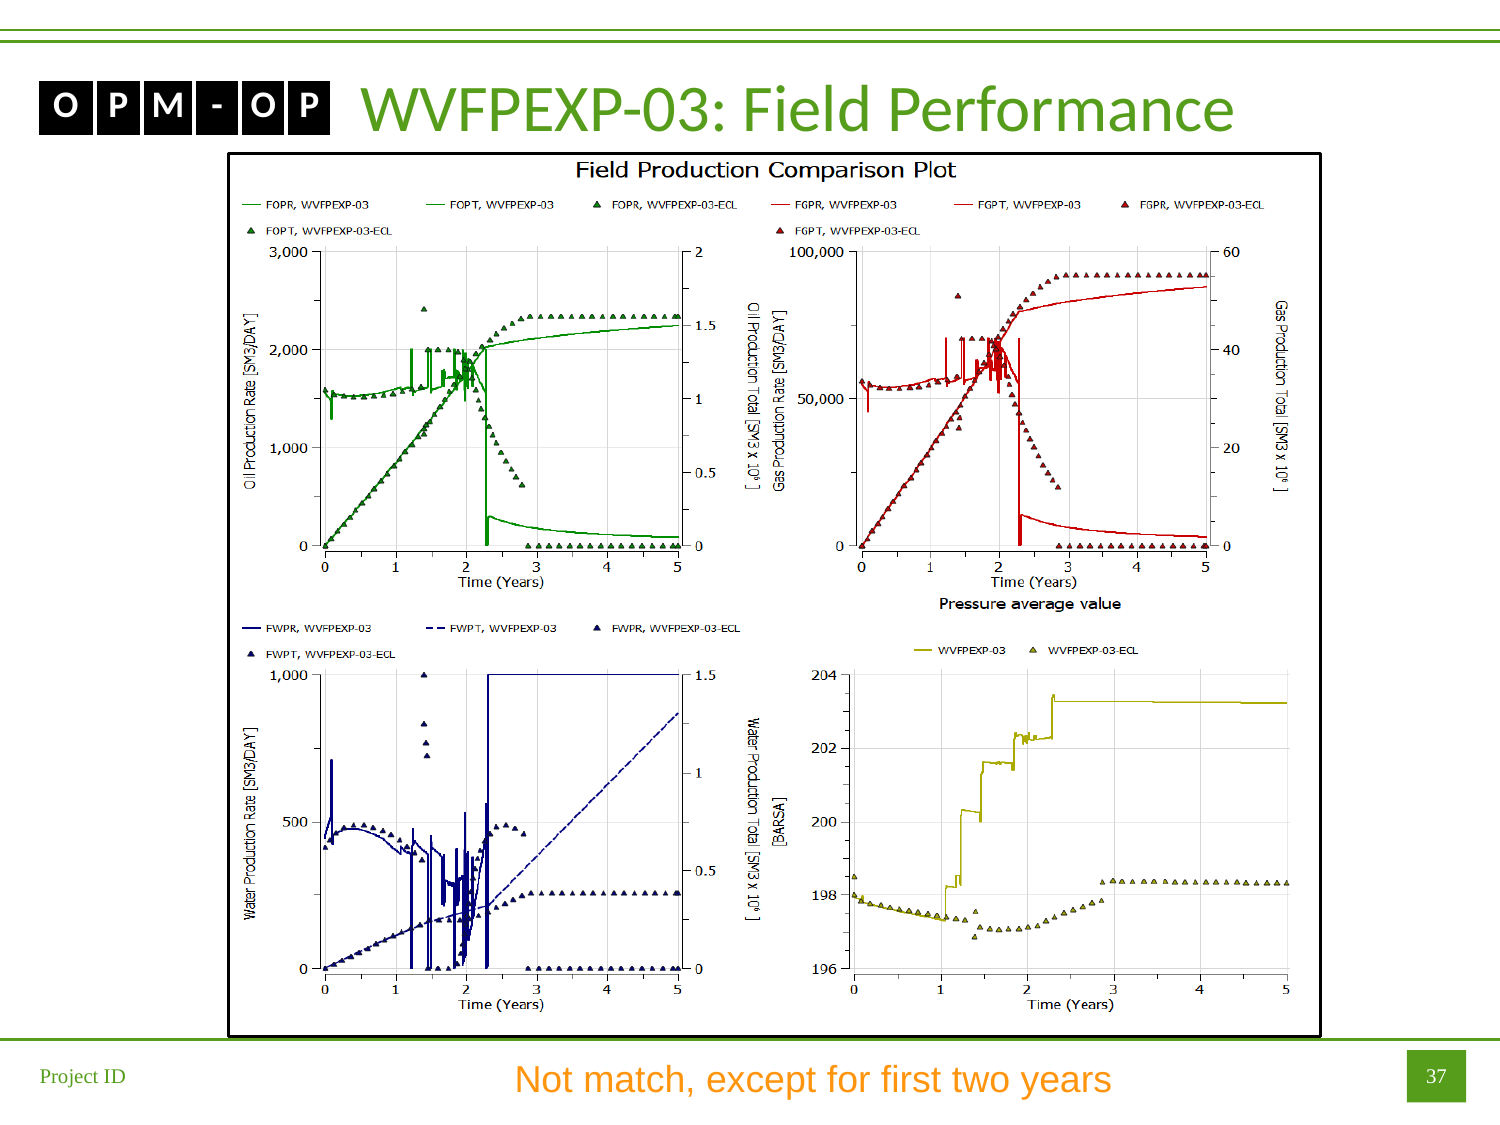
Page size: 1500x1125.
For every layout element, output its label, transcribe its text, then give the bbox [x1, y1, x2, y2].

text_box Not match, except for first two years [268, 1051, 1359, 1109]
title WVFPEXP-03: Field Performance [360, 77, 1425, 153]
picture [230, 155, 1319, 1036]
